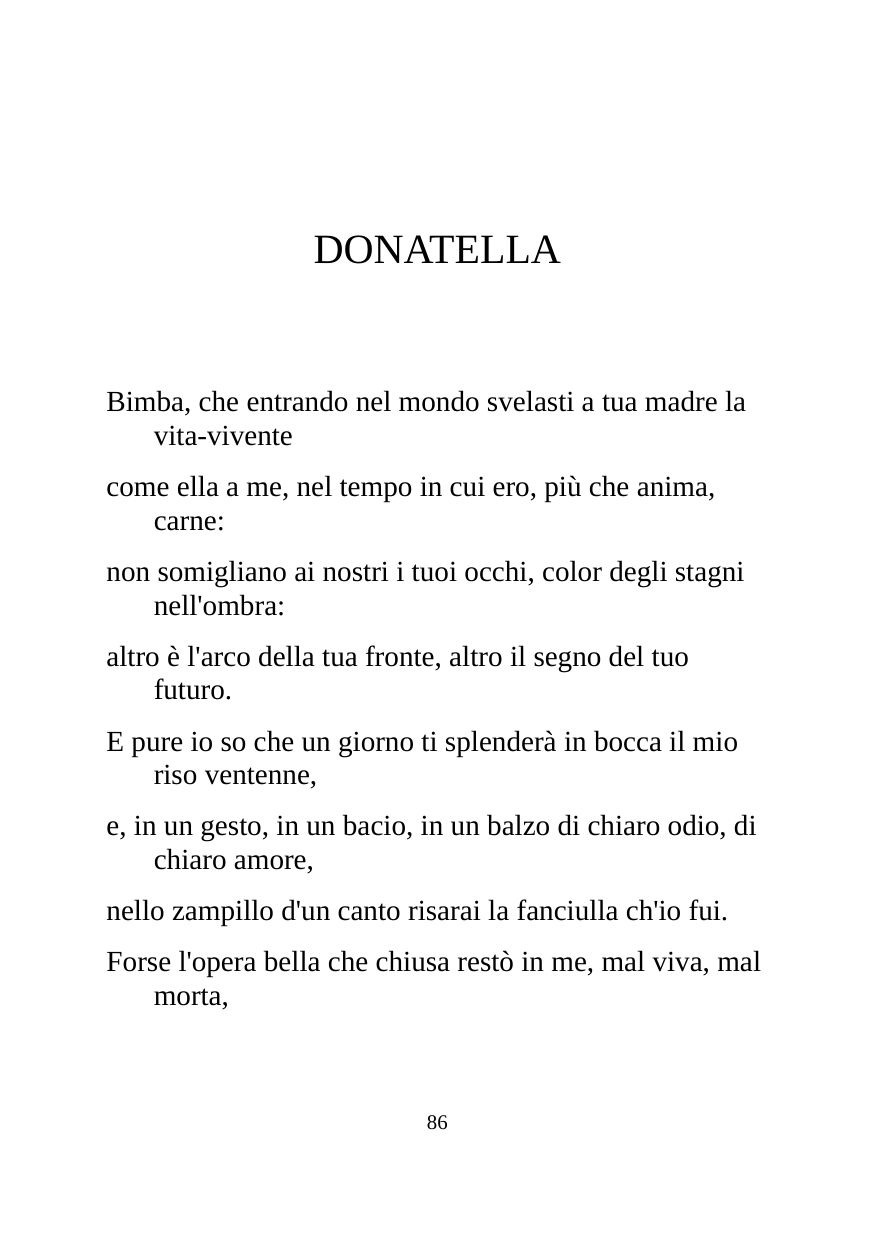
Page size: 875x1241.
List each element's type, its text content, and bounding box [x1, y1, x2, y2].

text come ella a me, nel tempo in cui ero, più che anima, carne: [106, 469, 768, 536]
text non somigliano ai nostri i tuoi occhi, color degli stagni nell'ombra: [106, 554, 768, 621]
text e, in un gesto, in un bacio, in un balzo di chiaro odio, di chiaro amore, [106, 808, 768, 876]
text nello zampillo d'un canto risarai la fanciulla ch'io fui. [106, 893, 768, 927]
text E pure io so che un giorno ti splenderà in bocca il mio riso ventenne, [106, 724, 768, 791]
subtitle DONATELLA [106, 224, 768, 272]
text Forse l'opera bella che chiusa restò in me, mal viva, mal morta, [106, 944, 768, 1012]
text Bimba, che entrando nel mondo svelasti a tua madre la vita-vivente [106, 384, 768, 452]
text altro è l'arco della tua fronte, altro il segno del tuo futuro. [106, 639, 768, 706]
